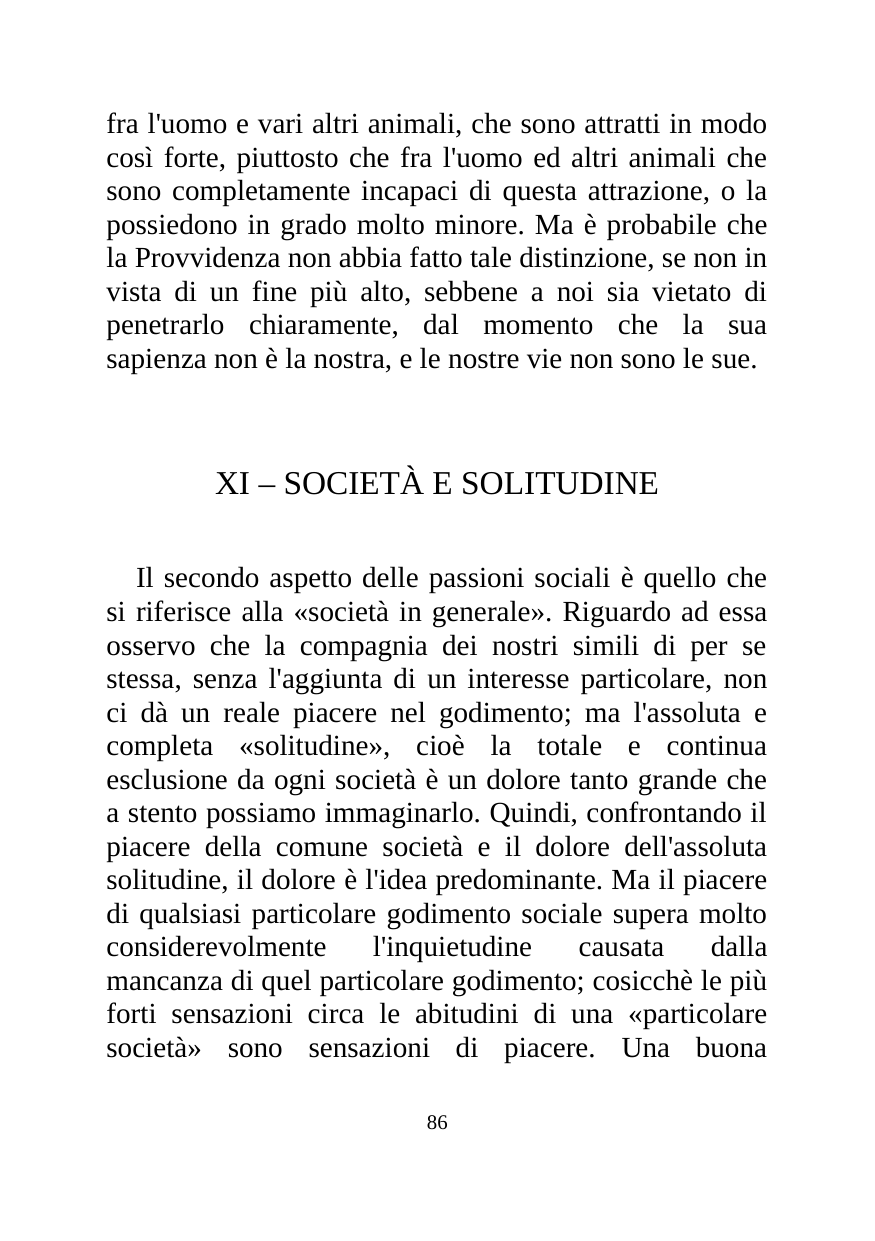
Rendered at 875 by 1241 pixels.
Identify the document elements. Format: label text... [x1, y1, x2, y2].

text fra l'uomo e vari altri animali, che sono attratti in modo così forte, piuttosto che fra l'uomo ed altri animali che sono completamente incapaci di questa attrazione, o la possiedono in grado molto minore. Ma è probabile che la Provvidenza non abbia fatto tale distinzione, se non in vista di un fine più alto, sebbene a noi sia vietato di penetrarlo chiaramente, dal momento che la sua sapienza non è la nostra, e le nostre vie non sono le sue. [106, 106, 768, 374]
subtitle XI – SOCIETÀ E SOLITUDINE [106, 463, 768, 501]
text Il secondo aspetto delle passioni sociali è quello che si riferisce alla «società in generale». Riguardo ad essa osservo che la compagnia dei nostri simili di per se stessa, senza l'aggiunta di un interesse particolare, non ci dà un reale piacere nel godimento; ma l'assoluta e completa «solitudine», cioè la totale e continua esclusione da ogni società è un dolore tanto grande che a stento possiamo immaginarlo. Quindi, confrontando il piacere della comune società e il dolore dell'assoluta solitudine, il dolore è l'idea predominante. Ma il piacere di qualsiasi particolare godimento sociale supera molto considerevolmente l'inquietudine causata dalla mancanza di quel particolare godimento; cosicchè le più forti sensazioni circa le abitudini di una «particolare società» sono sensazioni di piacere. Una buona [106, 561, 768, 1064]
